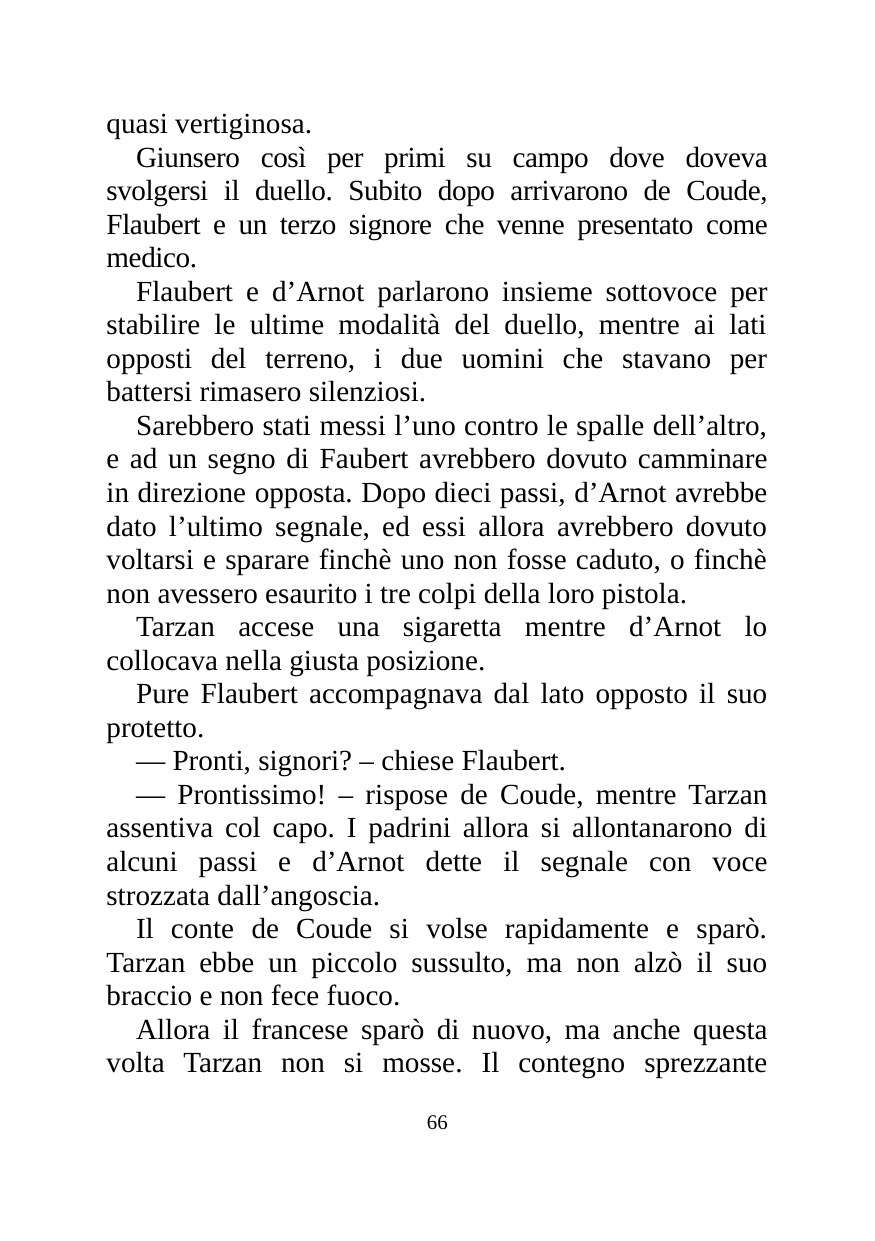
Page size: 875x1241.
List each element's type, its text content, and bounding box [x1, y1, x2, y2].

text quasi vertiginosa. [106, 106, 768, 140]
text Giunsero così per primi su campo dove doveva svolgersi il duello. Subito dopo arrivarono de Coude, Flaubert e un terzo signore che venne presentato come medico. [106, 140, 768, 274]
text Allora il francese sparò di nuovo, ma anche questa volta Tarzan non si mosse. Il contegno sprezzante [106, 1012, 768, 1079]
text — Prontissimo! – rispose de Coude, mentre Tarzan assentiva col capo. I padrini allora si allontanarono di alcuni passi e d’Arnot dette il segnale con voce strozzata dall’angoscia. [106, 777, 768, 911]
text Il conte de Coude si volse rapidamente e sparò. Tarzan ebbe un piccolo sussulto, ma non alzò il suo braccio e non fece fuoco. [106, 911, 768, 1012]
text Sarebbero stati messi l’uno contro le spalle dell’altro, e ad un segno di Faubert avrebbero dovuto camminare in direzione opposta. Dopo dieci passi, d’Arnot avrebbe dato l’ultimo segnale, ed essi allora avrebbero dovuto voltarsi e sparare finchè uno non fosse caduto, o finchè non avessero esaurito i tre colpi della loro pistola. [106, 408, 768, 609]
text Tarzan accese una sigaretta mentre d’Arnot lo collocava nella giusta posizione. [106, 609, 768, 676]
text Flaubert e d’Arnot parlarono insieme sottovoce per stabilire le ultime modalità del duello, mentre ai lati opposti del terreno, i due uomini che stavano per battersi rimasero silenziosi. [106, 274, 768, 408]
text Pure Flaubert accompagnava dal lato opposto il suo protetto. [106, 676, 768, 743]
text — Pronti, signori? – chiese Flaubert. [106, 743, 768, 777]
